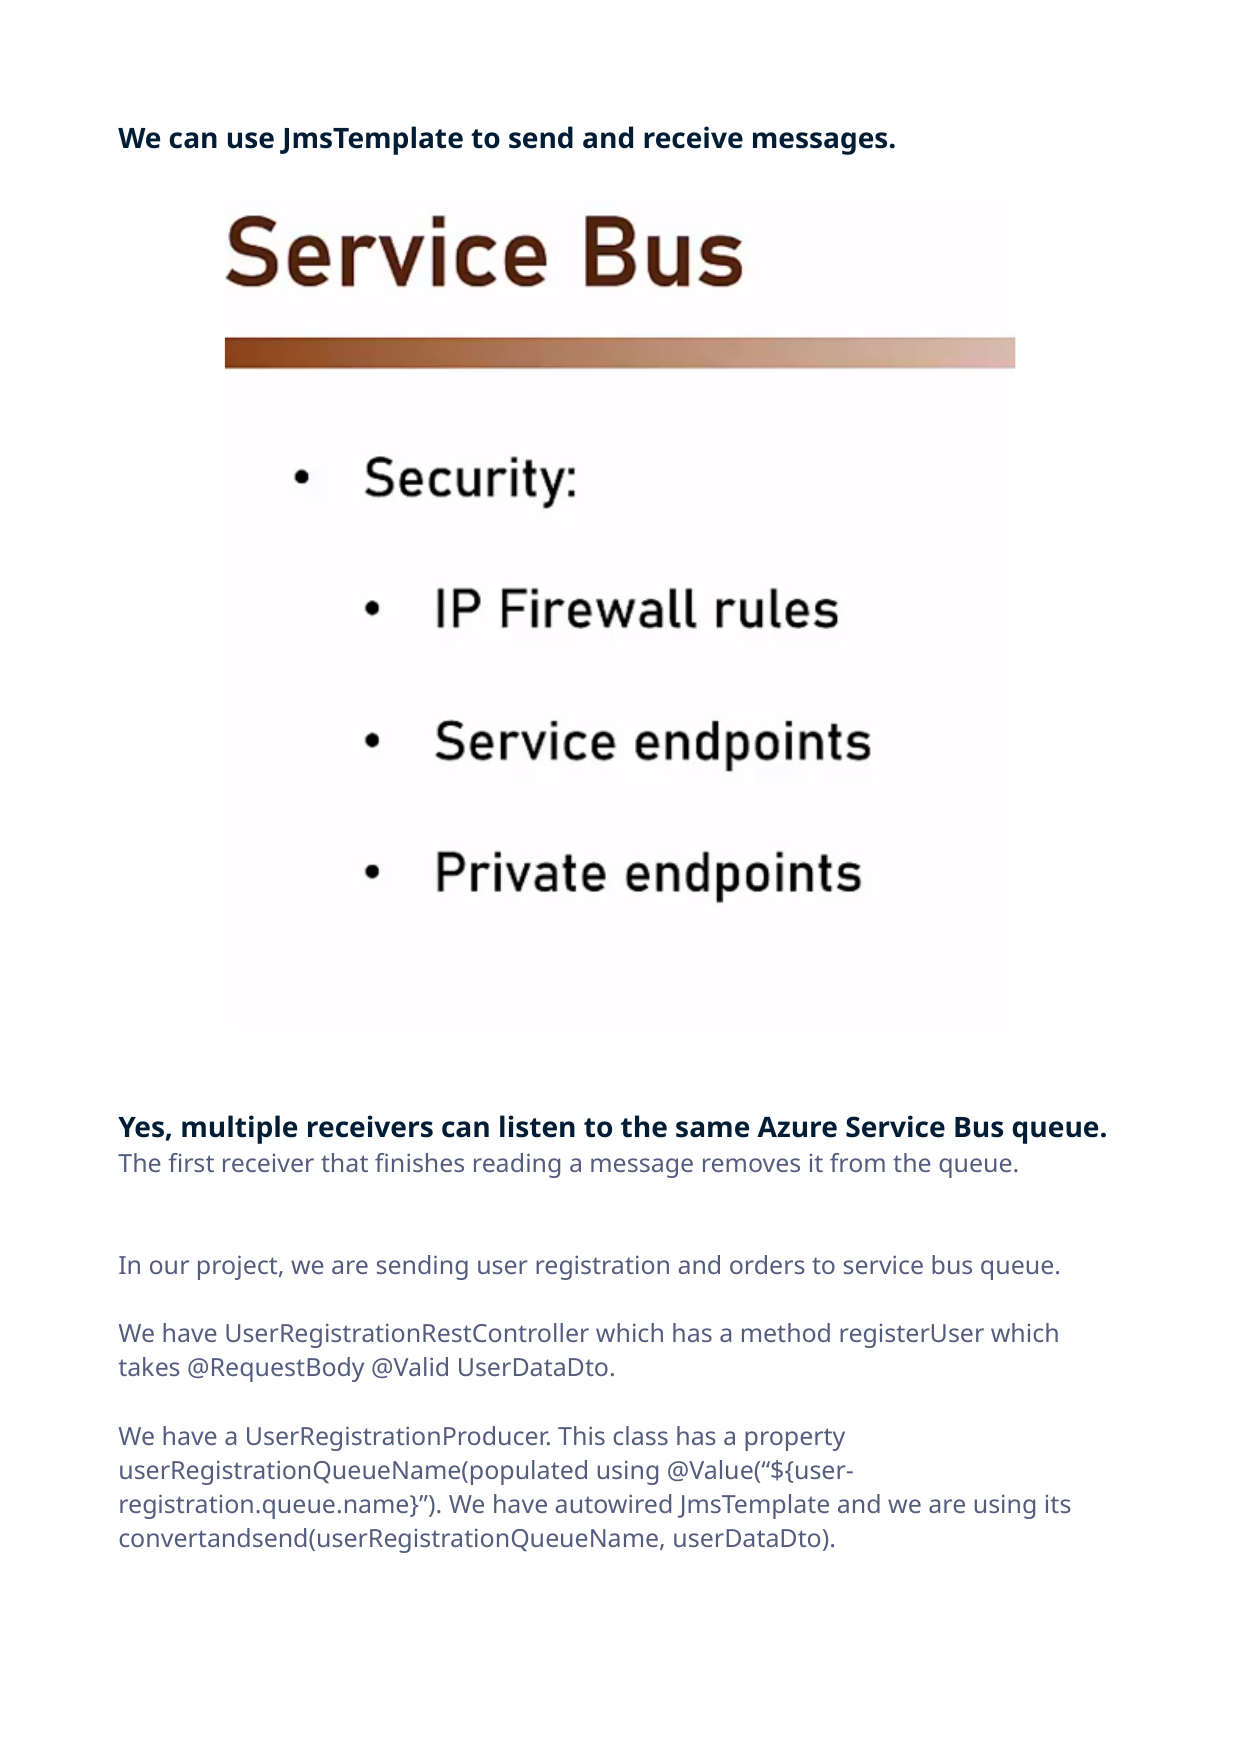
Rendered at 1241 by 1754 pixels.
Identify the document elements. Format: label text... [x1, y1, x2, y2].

text We can use JmsTemplate to send and receive messages. [118, 118, 1122, 156]
text The first receiver that finishes reading a message removes it from the queue. [118, 1146, 1122, 1180]
text We have UserRegistrationRestController which has a method registerUser which takes @RequestBody @Valid UserDataDto. [118, 1316, 1122, 1384]
text In our project, we are sending user registration and orders to service bus queue. [118, 1248, 1122, 1282]
text We have a UserRegistrationProducer. This class has a property userRegistrationQueueName(populated using @Value(“${user-registration.queue.name}”). We have autowired JmsTemplate and we are using its convertandsend(userRegistrationQueueName, userDataDto). [118, 1418, 1122, 1554]
picture [224, 194, 1016, 1031]
text Yes, multiple receivers can listen to the same Azure Service Bus queue. [118, 1107, 1122, 1146]
